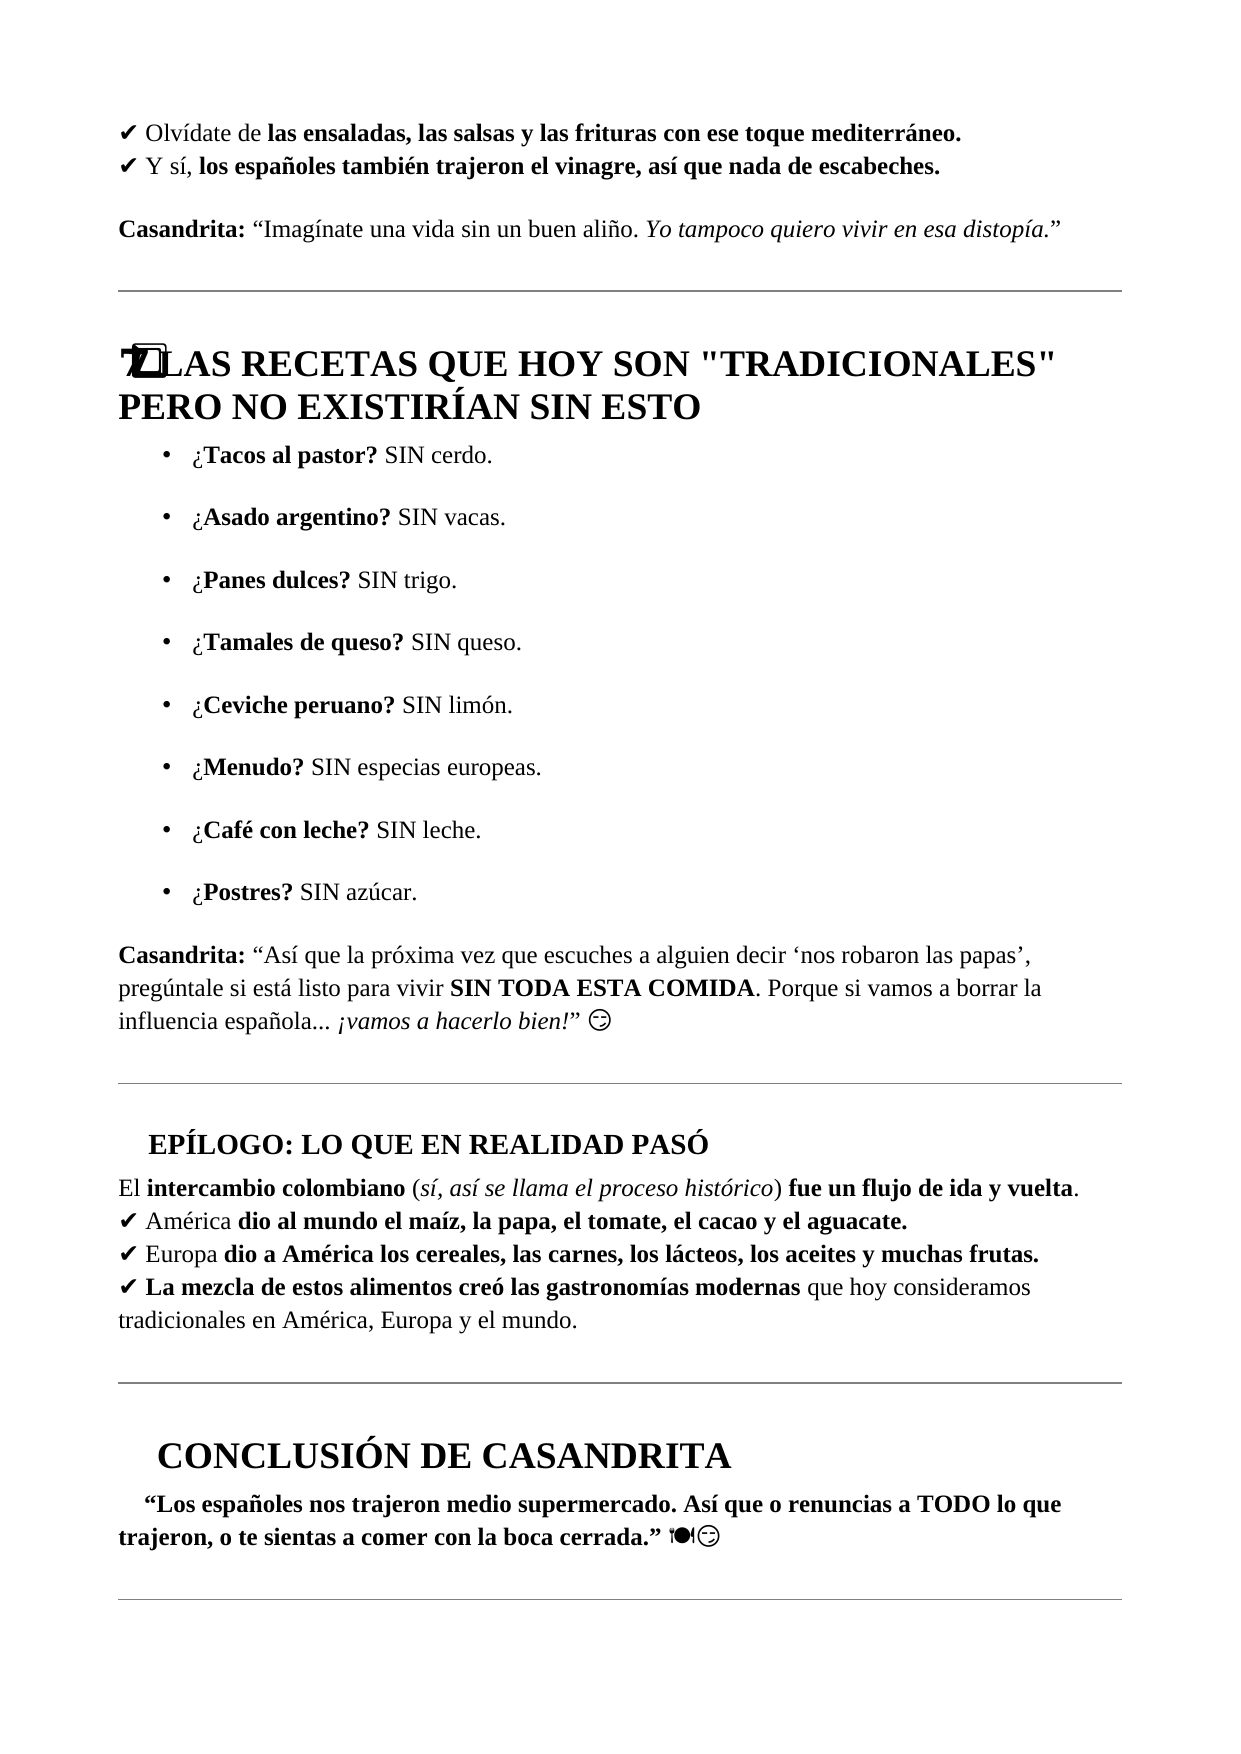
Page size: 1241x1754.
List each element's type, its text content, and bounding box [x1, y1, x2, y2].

subtitle 🍲 7️⃣ LAS RECETAS QUE HOY SON "TRADICIONALES" PERO NO EXISTIRÍAN SIN ESTO [118, 341, 1122, 427]
text Casandrita: “Así que la próxima vez que escuches a alguien decir ‘nos robaron las papas’, pregúntale si está listo para vivir SIN TODA ESTA COMIDA. Porque si vamos a borrar la influencia española... ¡vamos a hacerlo bien!” 😏🔥 [118, 940, 1122, 1035]
subtitle 🔴 CONCLUSIÓN DE CASANDRITA 🔴 [118, 1433, 1122, 1476]
text 📢 “Los españoles nos trajeron medio supermercado. Así que o renuncias a TODO lo que trajeron, o te sientas a comer con la boca cerrada.” 🍽️🔥😏 [118, 1489, 1122, 1551]
text El intercambio colombiano (sí, así se llama el proceso histórico) fue un flujo de ida y vuelta. ✔️ América dio al mundo el maíz, la papa, el tomate, el cacao y el aguacate. ✔️ Europa dio a América los cereales, las carnes, los lácteos, los aceites y muchas frutas. ✔️ La mezcla de estos alimentos creó las gastronomías modernas que hoy consideramos tradicionales en América, Europa y el mundo. [118, 1173, 1122, 1334]
text ✔️ Olvídate de las ensaladas, las salsas y las frituras con ese toque mediterráneo. ✔️ Y sí, los españoles también trajeron el vinagre, así que nada de escabeches. [118, 118, 1122, 180]
list ¿Tamales de queso? SIN queso. [162, 627, 1122, 656]
list ¿Menudo? SIN especias europeas. [162, 752, 1122, 781]
list ¿Tacos al pastor? SIN cerdo. [162, 440, 1122, 469]
text Casandrita: “Imagínate una vida sin un buen aliño. Yo tampoco quiero vivir en esa distopía.” [118, 214, 1122, 242]
list ¿Café con leche? SIN leche. [162, 815, 1122, 844]
list ¿Postres? SIN azúcar. [162, 877, 1122, 906]
list ¿Asado argentino? SIN vacas. [162, 502, 1122, 531]
list ¿Ceviche peruano? SIN limón. [162, 690, 1122, 719]
list ¿Panes dulces? SIN trigo. [162, 565, 1122, 594]
subtitle 🔥 EPÍLOGO: LO QUE EN REALIDAD PASÓ 🔥 [118, 1127, 1122, 1161]
